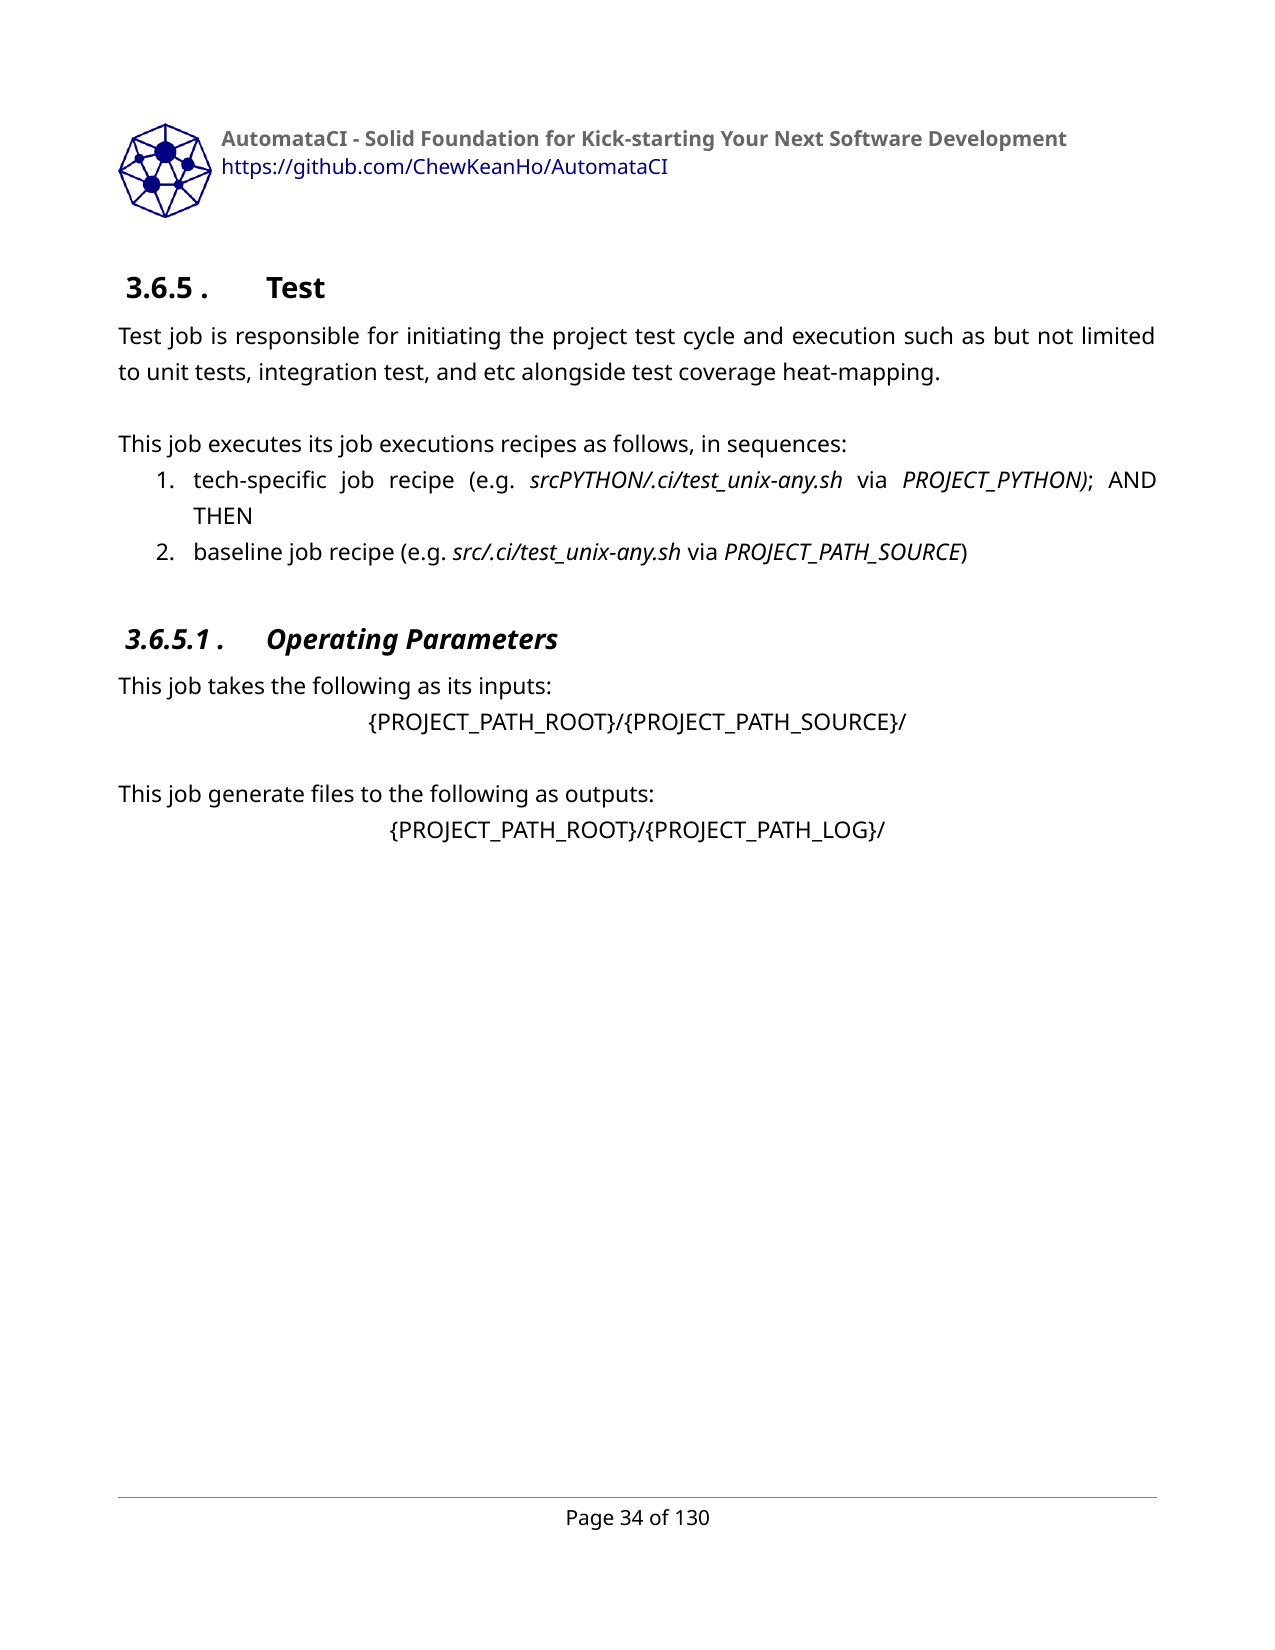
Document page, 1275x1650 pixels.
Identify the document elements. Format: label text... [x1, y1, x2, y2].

list tech-specific job recipe (e.g. srcPYTHON/.ci/test_unix-any.sh via PROJECT_PYTHON); AND THEN [156, 464, 1157, 531]
list baseline job recipe (e.g. src/.ci/test_unix-any.sh via PROJECT_PATH_SOURCE) [156, 536, 1157, 567]
text This job generate files to the following as outputs: [118, 778, 1157, 809]
picture [118, 123, 212, 218]
text {PROJECT_PATH_ROOT}/{PROJECT_PATH_LOG}/ [118, 814, 1157, 845]
subtitle Operating Parameters [118, 620, 1157, 658]
text Test job is responsible for initiating the project test cycle and execution such as but not limited to unit tests, integration test, and etc alongside test coverage heat-mapping. [118, 320, 1157, 387]
text This job takes the following as its inputs: [118, 670, 1157, 701]
subtitle Test [118, 267, 1157, 307]
text This job executes its job executions recipes as follows, in sequences: [118, 428, 1157, 459]
text {PROJECT_PATH_ROOT}/{PROJECT_PATH_SOURCE}/ [118, 706, 1157, 737]
